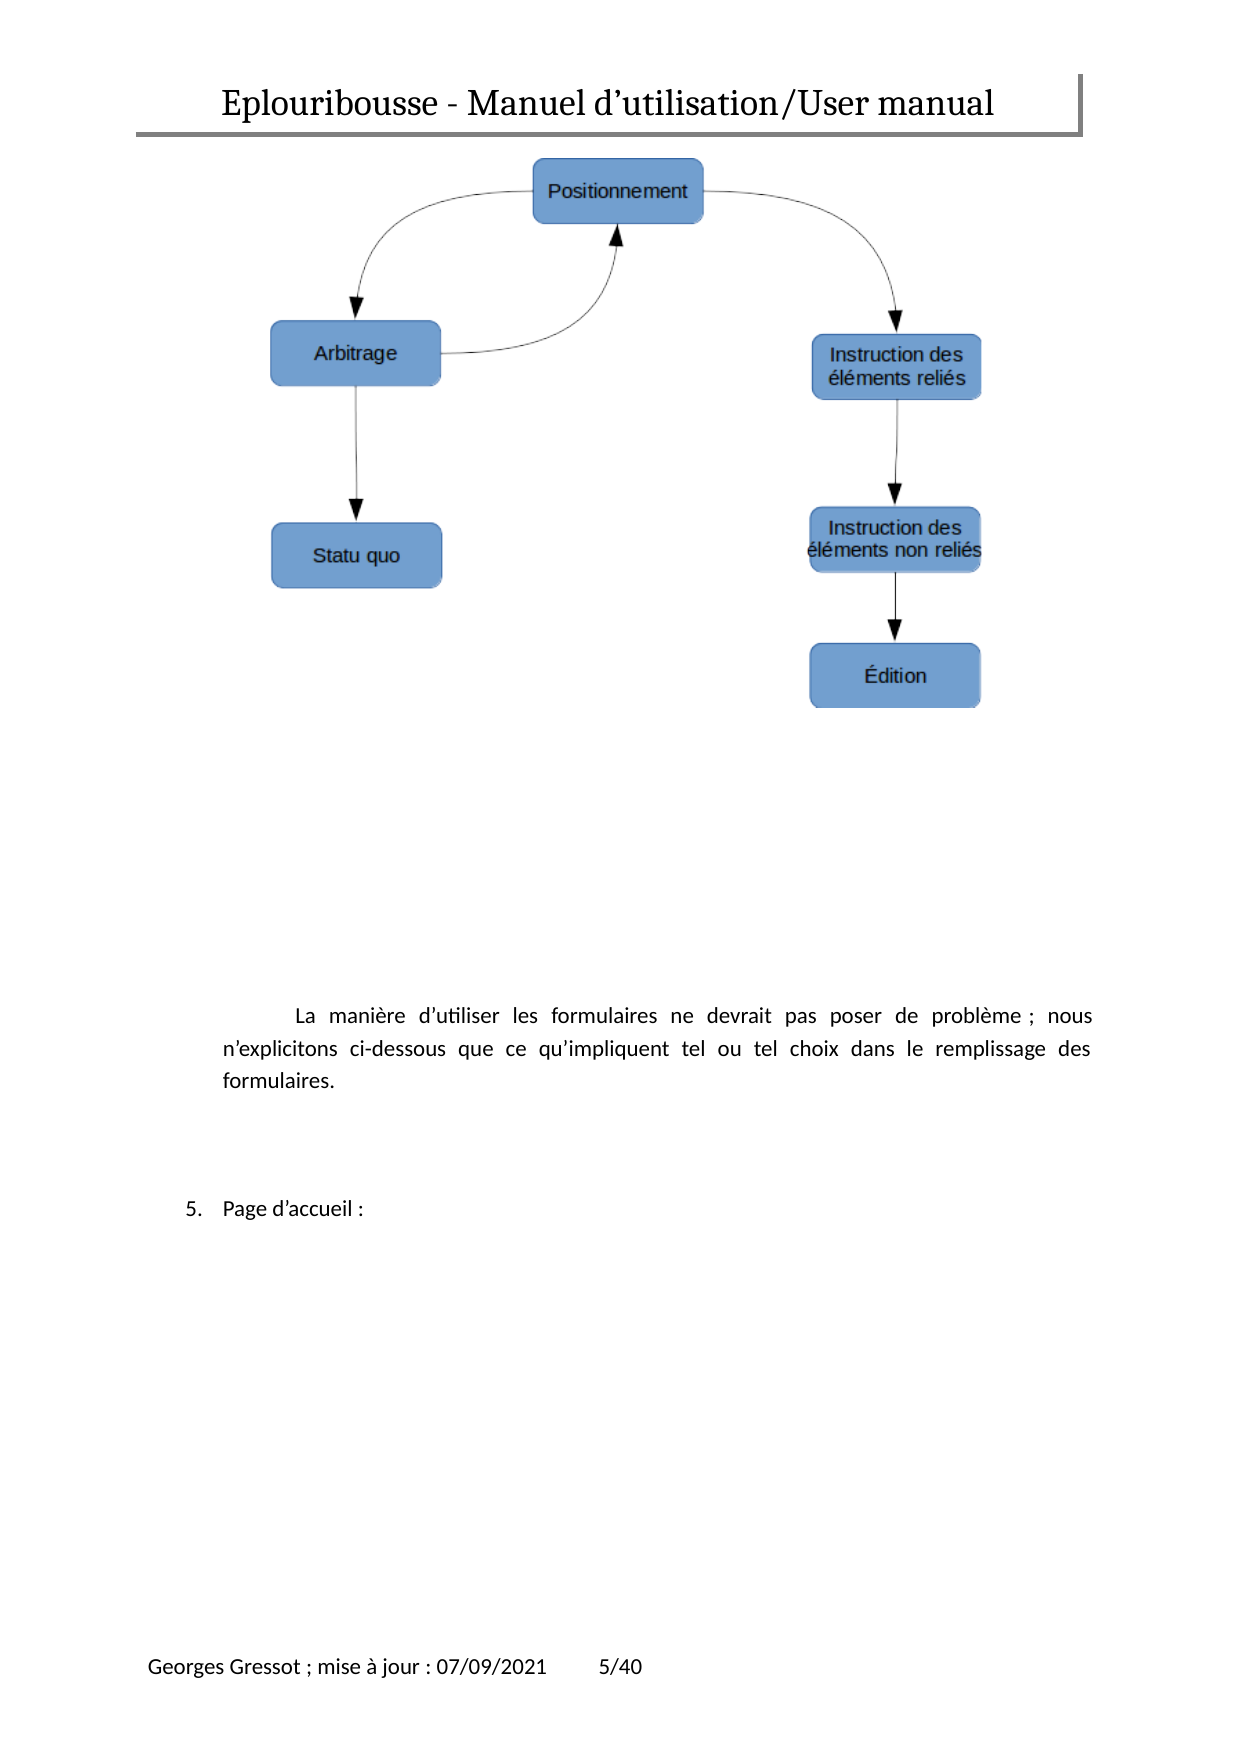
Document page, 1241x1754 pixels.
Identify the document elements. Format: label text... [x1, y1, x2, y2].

picture [270, 158, 982, 708]
list Page d’accueil : [185, 1194, 1093, 1223]
list La manière d’utiliser les formulaires ne devrait pas poser de problème ; nous n’explicitons ci-dessous que ce qu’impliquent tel ou tel choix dans le remplissage des formulaires. [223, 1001, 1093, 1094]
